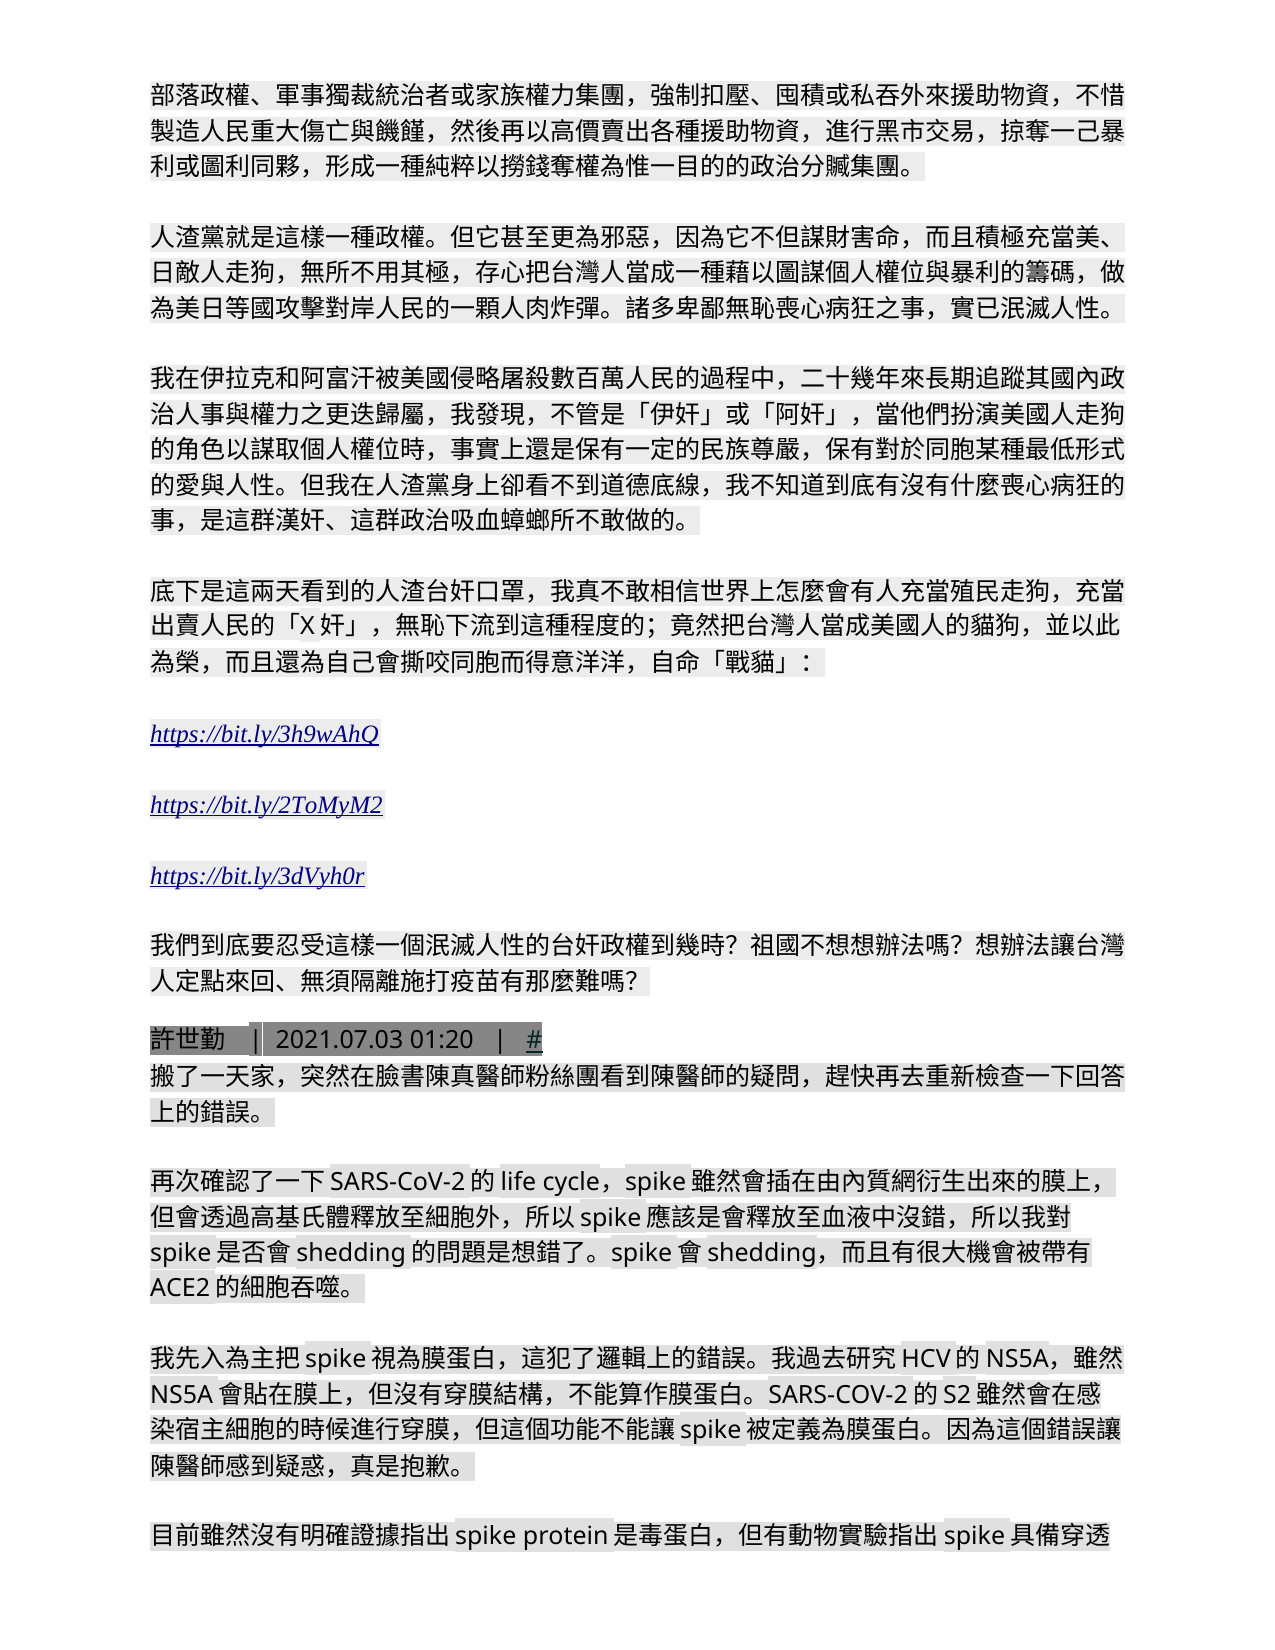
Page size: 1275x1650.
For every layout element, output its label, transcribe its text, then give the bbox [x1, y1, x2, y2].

text 許世勤 | 2021.07.03 01:20 | # [150, 1021, 1125, 1056]
text 搬了一天家，突然在臉書陳真醫師粉絲團看到陳醫師的疑問，趕快再去重新檢查一下回答上的錯誤。 再次確認了一下SARS-CoV-2的life cycle，spike雖然會插在由內質網衍生出來的膜上，但會透過高基氏體釋放至細胞外，所以spike應該是會釋放至血液中沒錯，所以我對spike是否會shedding的問題是想錯了。spike會shedding，而且有很大機會被帶有ACE2的細胞吞噬。 我先入為主把spike視為膜蛋白，這犯了邏輯上的錯誤。我過去研究HCV的NS5A，雖然NS5A會貼在膜上，但沒有穿膜結構，不能算作膜蛋白。SARS-COV-2的S2雖然會在感染宿主細胞的時候進行穿膜，但這個功能不能讓spike被定義為膜蛋白。因為這個錯誤讓陳醫師感到疑惑，真是抱歉。 目前雖然沒有明確證據指出spike protein是毒蛋白，但有動物實驗指出spike具備穿透 [150, 1056, 1125, 1552]
text 部落政權、軍事獨裁統治者或家族權力集團，強制扣壓、囤積或私吞外來援助物資，不惜製造人民重大傷亡與饑饉，然後再以高價賣出各種援助物資，進行黑市交易，掠奪一己暴利或圖利同夥，形成一種純粹以撈錢奪權為惟一目的的政治分贓集團。 人渣黨就是這樣一種政權。但它甚至更為邪惡，因為它不但謀財害命，而且積極充當美、日敵人走狗，無所不用其極，存心把台灣人當成一種藉以圖謀個人權位與暴利的籌碼，做為美日等國攻擊對岸人民的一顆人肉炸彈。諸多卑鄙無恥喪心病狂之事，實已泯滅人性。 我在伊拉克和阿富汗被美國侵略屠殺數百萬人民的過程中，二十幾年來長期追蹤其國內政治人事與權力之更迭歸屬，我發現，不管是「伊奸」或「阿奸」，當他們扮演美國人走狗的角色以謀取個人權位時，事實上還是保有一定的民族尊嚴，保有對於同胞某種最低形式的愛與人性。但我在人渣黨身上卻看不到道德底線，我不知道到底有沒有什麼喪心病狂的事，是這群漢奸、這群政治吸血蟑螂所不敢做的。 底下是這兩天看到的人渣台奸口罩，我真不敢相信世界上怎麼會有人充當殖民走狗，充當出賣人民的「X奸」，無恥下流到這種程度的；竟然把台灣人當成美國人的貓狗，並以此為榮，而且還為自己會撕咬同胞而得意洋洋，自命「戰貓」： https://bit.ly/3h9wAhQ https://bit.ly/2ToMyM2 https://bit.ly/3dVyh0r 我們到底要忍受這樣一個泯滅人性的台奸政權到幾時？祖國不想想辦法嗎？想辦法讓台灣人定點來回、無須隔離施打疫苗有那麼難嗎？ [150, 75, 1125, 996]
